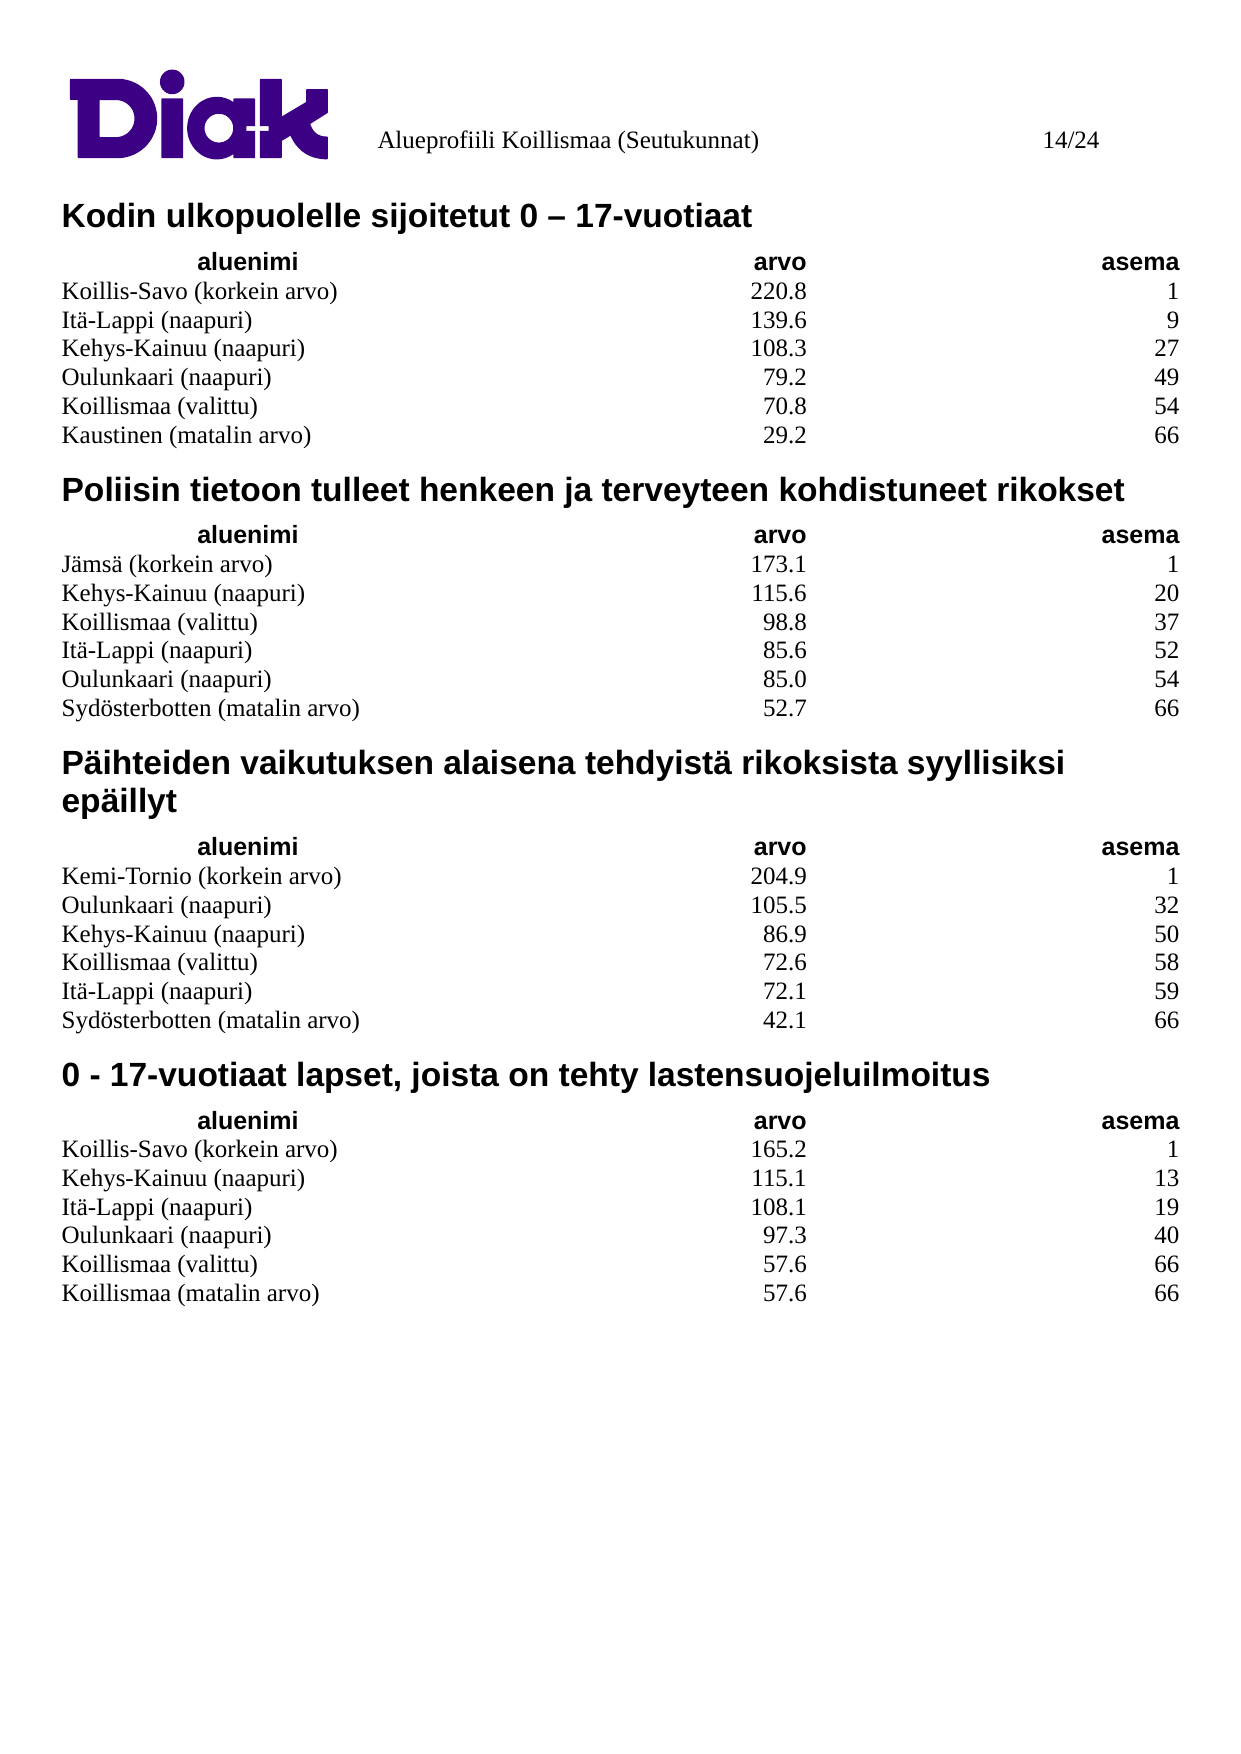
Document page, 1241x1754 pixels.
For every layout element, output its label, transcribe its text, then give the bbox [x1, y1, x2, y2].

table_cell Kaustinen (matalin arvo) [61, 420, 434, 448]
table_cell 66 [806, 1249, 1179, 1278]
table_header arvo [434, 833, 806, 861]
table_cell Itä-Lappi (naapuri) [61, 305, 434, 333]
table_cell 72.6 [434, 948, 806, 976]
table_cell Sydösterbotten (matalin arvo) [61, 693, 434, 722]
table_cell Koillis-Savo (korkein arvo) [61, 276, 434, 305]
subtitle Päihteiden vaikutuksen alaisena tehdyistä rikoksista syyllisiksi epäillyt [61, 743, 1179, 820]
table_cell 220.8 [434, 276, 806, 305]
table_cell 29.2 [434, 420, 806, 448]
table_cell 204.9 [434, 861, 806, 890]
table_cell 86.9 [434, 919, 806, 947]
table_cell 173.1 [434, 549, 806, 578]
table_cell 66 [806, 1278, 1179, 1307]
subtitle 0 - 17-vuotiaat lapset, joista on tehty lastensuojeluilmoitus [61, 1054, 1179, 1093]
table_cell Itä-Lappi (naapuri) [61, 976, 434, 1005]
table_cell 57.6 [434, 1278, 806, 1307]
table_cell 98.8 [434, 607, 806, 636]
table_cell Koillismaa (valittu) [61, 607, 434, 636]
table_cell Oulunkaari (naapuri) [61, 362, 434, 391]
table_cell 42.1 [434, 1005, 806, 1034]
table_cell 165.2 [434, 1134, 806, 1163]
table_cell Sydösterbotten (matalin arvo) [61, 1005, 434, 1034]
table_cell Oulunkaari (naapuri) [61, 1221, 434, 1249]
table_header aluenimi [61, 521, 434, 549]
table_header asema [806, 833, 1179, 861]
table_cell 85.0 [434, 664, 806, 693]
table_cell 20 [806, 578, 1179, 607]
table_cell Kehys-Kainuu (naapuri) [61, 578, 434, 607]
table_cell 72.1 [434, 976, 806, 1005]
table_header arvo [434, 247, 806, 276]
table_cell Kehys-Kainuu (naapuri) [61, 919, 434, 947]
table_cell 85.6 [434, 636, 806, 664]
table_cell 1 [806, 276, 1179, 305]
table_cell 27 [806, 334, 1179, 362]
table_header aluenimi [61, 247, 434, 276]
table_header asema [806, 247, 1179, 276]
table_cell 57.6 [434, 1249, 806, 1278]
table_cell 59 [806, 976, 1179, 1005]
table_cell Koillis-Savo (korkein arvo) [61, 1134, 434, 1163]
table_cell 70.8 [434, 391, 806, 420]
table_cell Oulunkaari (naapuri) [61, 890, 434, 919]
table_cell Koillismaa (matalin arvo) [61, 1278, 434, 1307]
subtitle Kodin ulkopuolelle sijoitetut 0 – 17-vuotiaat [61, 196, 1179, 235]
table_cell 54 [806, 391, 1179, 420]
table_cell 66 [806, 1005, 1179, 1034]
table_cell 79.2 [434, 362, 806, 391]
table_cell 50 [806, 919, 1179, 947]
table_cell 139.6 [434, 305, 806, 333]
table_cell 52.7 [434, 693, 806, 722]
table_cell Itä-Lappi (naapuri) [61, 1192, 434, 1221]
table_cell 58 [806, 948, 1179, 976]
table_cell Oulunkaari (naapuri) [61, 664, 434, 693]
table_header arvo [434, 521, 806, 549]
subtitle Poliisin tietoon tulleet henkeen ja terveyteen kohdistuneet rikokset [61, 469, 1179, 508]
table_header asema [806, 521, 1179, 549]
table_cell 105.5 [434, 890, 806, 919]
table_cell 66 [806, 420, 1179, 448]
table_header aluenimi [61, 1106, 434, 1134]
table_cell 115.6 [434, 578, 806, 607]
table_cell 19 [806, 1192, 1179, 1221]
table_cell Itä-Lappi (naapuri) [61, 636, 434, 664]
table_cell 1 [806, 549, 1179, 578]
table_cell 108.3 [434, 334, 806, 362]
table_cell Koillismaa (valittu) [61, 1249, 434, 1278]
table_header arvo [434, 1106, 806, 1134]
table_cell Kemi-Tornio (korkein arvo) [61, 861, 434, 890]
table_cell Koillismaa (valittu) [61, 391, 434, 420]
table_cell Kehys-Kainuu (naapuri) [61, 334, 434, 362]
table_cell 32 [806, 890, 1179, 919]
table_cell Koillismaa (valittu) [61, 948, 434, 976]
table_cell 37 [806, 607, 1179, 636]
table_cell 115.1 [434, 1163, 806, 1192]
table_cell 66 [806, 693, 1179, 722]
table_cell 49 [806, 362, 1179, 391]
table_cell 52 [806, 636, 1179, 664]
table_cell 13 [806, 1163, 1179, 1192]
table_cell 9 [806, 305, 1179, 333]
table_cell 54 [806, 664, 1179, 693]
table_cell Kehys-Kainuu (naapuri) [61, 1163, 434, 1192]
table_header asema [806, 1106, 1179, 1134]
table_header aluenimi [61, 833, 434, 861]
table_cell 97.3 [434, 1221, 806, 1249]
table_cell 108.1 [434, 1192, 806, 1221]
table_cell 1 [806, 1134, 1179, 1163]
table_cell 40 [806, 1221, 1179, 1249]
table_cell Jämsä (korkein arvo) [61, 549, 434, 578]
table_cell 1 [806, 861, 1179, 890]
